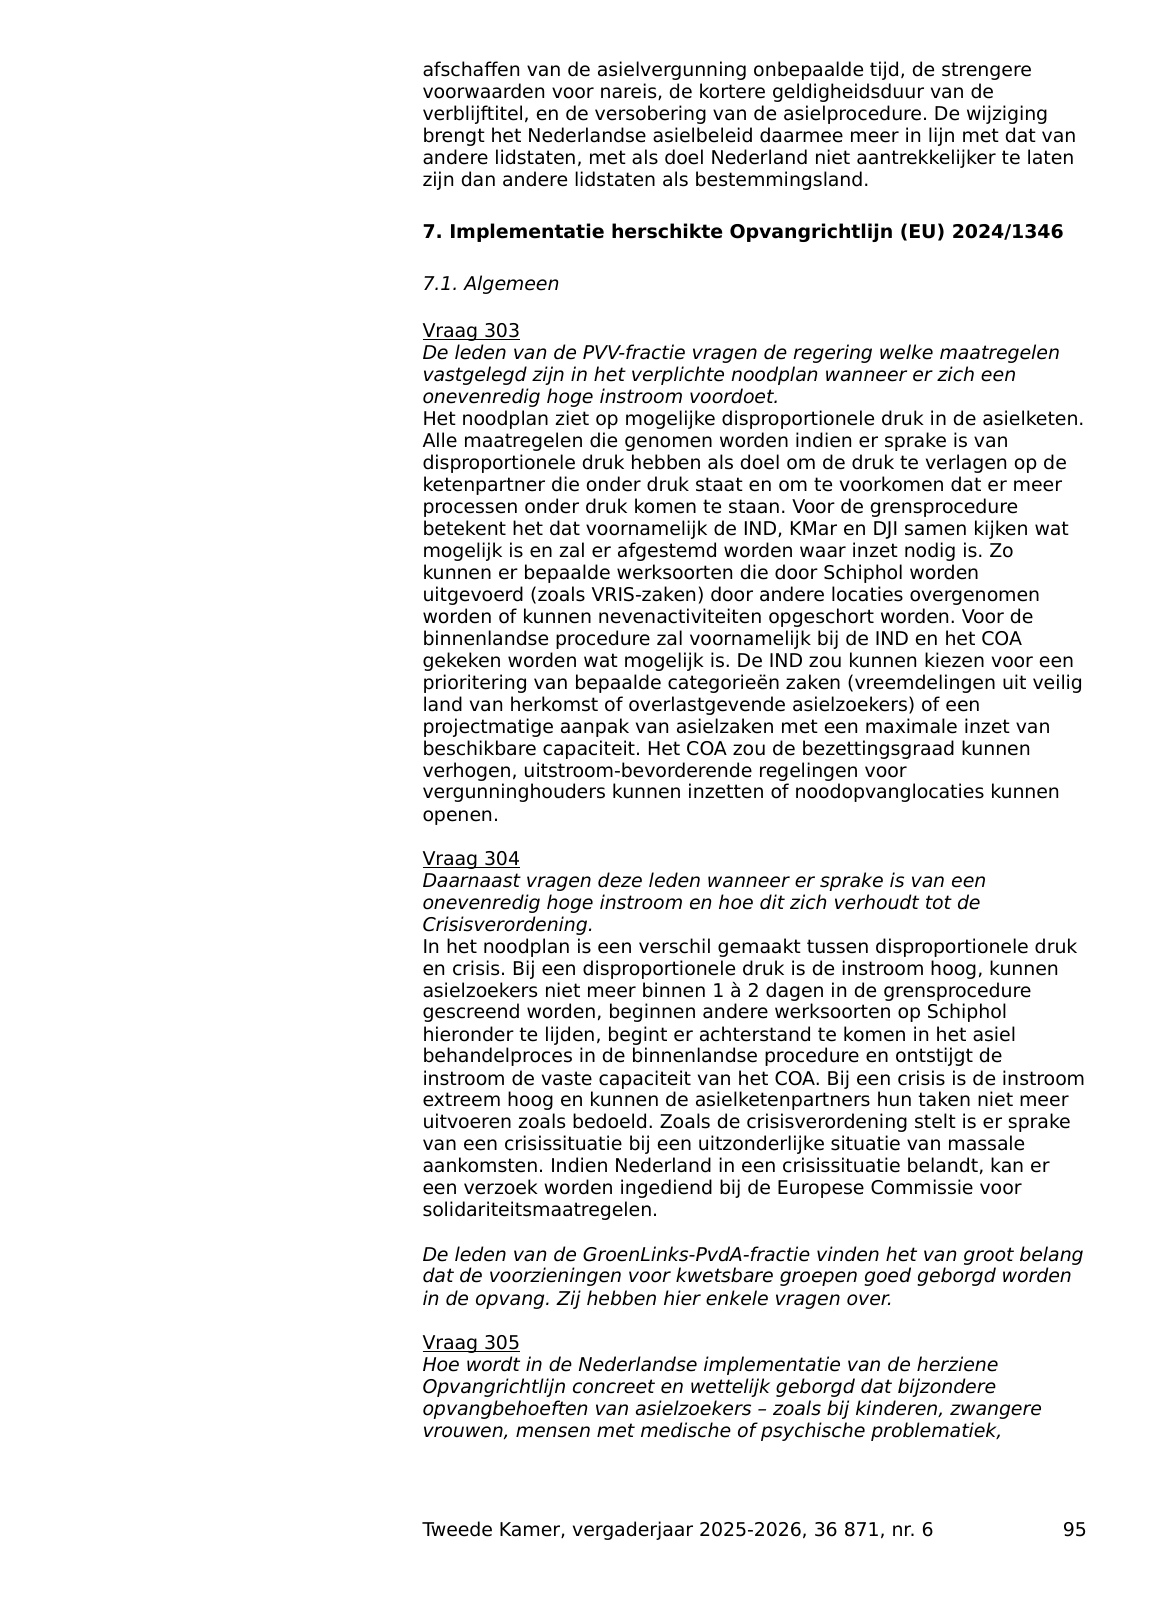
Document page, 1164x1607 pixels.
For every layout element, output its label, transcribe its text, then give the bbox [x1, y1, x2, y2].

text Vraag 305 [422, 1332, 1087, 1353]
subtitle 7. Implementatie herschikte Opvangrichtlijn (EU) 2024/1346 [422, 221, 1087, 243]
text Daarnaast vragen deze leden wanneer er sprake is van een onevenredig hoge instroom en hoe dit zich verhoudt tot de Crisisverordening. [422, 869, 1087, 936]
text In het noodplan is een verschil gemaakt tussen disproportionele druk en crisis. Bij een disproportionele druk is de instroom hoog, kunnen asielzoekers niet meer binnen 1 à 2 dagen in de grensprocedure gescreend worden, beginnen andere werksoorten op Schiphol hieronder te lijden, begint er achterstand te komen in het asiel behandelproces in de binnenlandse procedure en ontstijgt de instroom de vaste capaciteit van het COA. Bij een crisis is de instroom extreem hoog en kunnen de asielketenpartners hun taken niet meer uitvoeren zoals bedoeld. Zoals de crisisverordening stelt is er sprake van een crisissituatie bij een uitzonderlijke situatie van massale aankomsten. Indien Nederland in een crisissituatie belandt, kan er een verzoek worden ingediend bij de Europese Commissie voor solidariteitsmaatregelen. [422, 936, 1087, 1221]
text Vraag 303 [422, 320, 1087, 342]
text De leden van de GroenLinks-PvdA-fractie vinden het van groot belang dat de voorzieningen voor kwetsbare groepen goed geborgd worden in de opvang. Zij hebben hier enkele vragen over. [422, 1243, 1087, 1309]
text Hoe wordt in de Nederlandse implementatie van de herziene Opvangrichtlijn concreet en wettelijk geborgd dat bijzondere opvangbehoeften van asielzoekers – zoals bij kinderen, zwangere vrouwen, mensen met medische of psychische problematiek, [422, 1353, 1087, 1441]
subtitle 7.1. Algemeen [422, 273, 1087, 295]
text afschaffen van de asielvergunning onbepaalde tijd, de strengere voorwaarden voor nareis, de kortere geldigheidsduur van de verblijftitel, en de versobering van de asielprocedure. De wijziging brengt het Nederlandse asielbeleid daarmee meer in lijn met dat van andere lidstaten, met als doel Nederland niet aantrekkelijker te laten zijn dan andere lidstaten als bestemmingsland. [422, 59, 1087, 191]
text De leden van de PVV-fractie vragen de regering welke maatregelen vastgelegd zijn in het verplichte noodplan wanneer er zich een onevenredig hoge instroom voordoet. [422, 342, 1087, 408]
text Het noodplan ziet op mogelijke disproportionele druk in de asielketen. Alle maatregelen die genomen worden indien er sprake is van disproportionele druk hebben als doel om de druk te verlagen op de ketenpartner die onder druk staat en om te voorkomen dat er meer processen onder druk komen te staan. Voor de grensprocedure betekent het dat voornamelijk de IND, KMar en DJI samen kijken wat mogelijk is en zal er afgestemd worden waar inzet nodig is. Zo kunnen er bepaalde werksoorten die door Schiphol worden uitgevoerd (zoals VRIS-zaken) door andere locaties overgenomen worden of kunnen nevenactiviteiten opgeschort worden. Voor de binnenlandse procedure zal voornamelijk bij de IND en het COA gekeken worden wat mogelijk is. De IND zou kunnen kiezen voor een prioritering van bepaalde categorieën zaken (vreemdelingen uit veilig land van herkomst of overlastgevende asielzoekers) of een projectmatige aanpak van asielzaken met een maximale inzet van beschikbare capaciteit. Het COA zou de bezettingsgraad kunnen verhogen, uitstroom-bevorderende regelingen voor vergunninghouders kunnen inzetten of noodopvanglocaties kunnen openen. [422, 408, 1087, 825]
text Vraag 304 [422, 848, 1087, 869]
